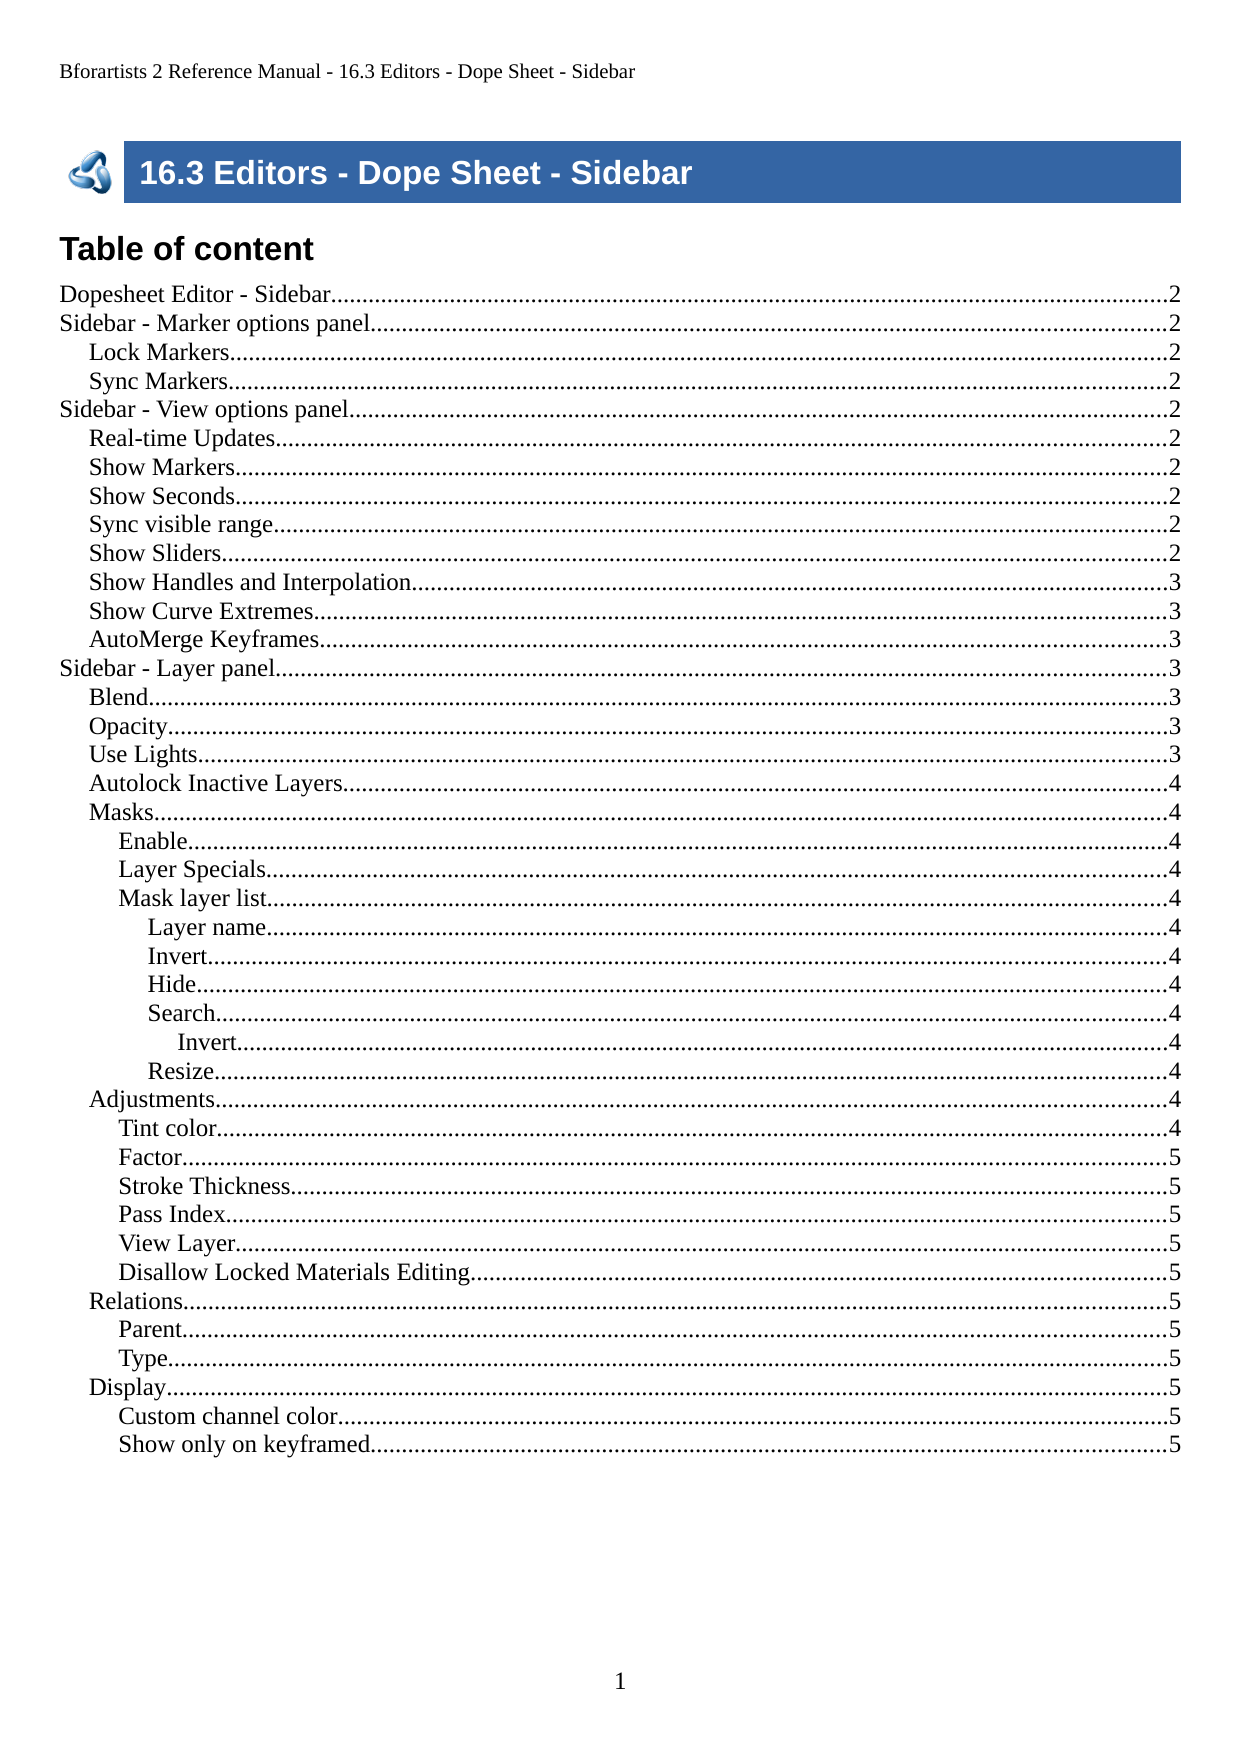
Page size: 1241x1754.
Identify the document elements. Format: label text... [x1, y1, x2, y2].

text Factor 5 [118, 1142, 1181, 1171]
table_header [59, 141, 124, 203]
text Show Sliders 2 [88, 538, 1181, 567]
text Parent 5 [118, 1314, 1181, 1343]
text Display 5 [88, 1372, 1181, 1401]
text Enable 4 [118, 826, 1181, 854]
text Disallow Locked Materials Editing 5 [118, 1257, 1181, 1286]
text Show only on keyframed 5 [118, 1429, 1181, 1458]
text Show Markers 2 [88, 452, 1181, 481]
text Autolock Inactive Layers 4 [88, 768, 1181, 797]
text Stroke Thickness 5 [118, 1171, 1181, 1199]
text Masks 4 [88, 797, 1181, 826]
table_header 16.3 Editors - Dope Sheet - Sidebar [124, 141, 1181, 203]
picture [65, 147, 114, 197]
text Show Seconds 2 [88, 481, 1181, 509]
text Invert 4 [177, 1027, 1181, 1056]
text Layer Specials 4 [118, 854, 1181, 883]
text Type 5 [118, 1343, 1181, 1372]
text Tint color 4 [118, 1113, 1181, 1142]
text Lock Markers 2 [88, 337, 1181, 366]
text Layer name 4 [147, 912, 1181, 941]
subtitle Table of content [59, 228, 1181, 267]
text Mask layer list 4 [118, 883, 1181, 912]
text Relations 5 [88, 1286, 1181, 1314]
text Sidebar - View options panel 2 [59, 394, 1181, 423]
text Invert 4 [147, 941, 1181, 969]
text Search 4 [147, 998, 1181, 1027]
text Show Handles and Interpolation 3 [88, 567, 1181, 596]
text Sidebar - Marker options panel 2 [59, 308, 1181, 337]
text Real-time Updates 2 [88, 423, 1181, 452]
text Sync visible range 2 [88, 509, 1181, 538]
text Dopesheet Editor - Sidebar 2 [59, 279, 1181, 308]
text Use Lights 3 [88, 739, 1181, 768]
text Sync Markers 2 [88, 366, 1181, 394]
text Adjustments 4 [88, 1084, 1181, 1113]
text Show Curve Extremes 3 [88, 596, 1181, 624]
text View Layer 5 [118, 1228, 1181, 1257]
text Sidebar - Layer panel 3 [59, 653, 1181, 682]
text Custom channel color 5 [118, 1401, 1181, 1429]
text AutoMerge Keyframes 3 [88, 624, 1181, 653]
text Blend 3 [88, 682, 1181, 711]
text Pass Index 5 [118, 1199, 1181, 1228]
text Hide 4 [147, 969, 1181, 998]
text Resize 4 [147, 1056, 1181, 1084]
text Opacity 3 [88, 711, 1181, 739]
